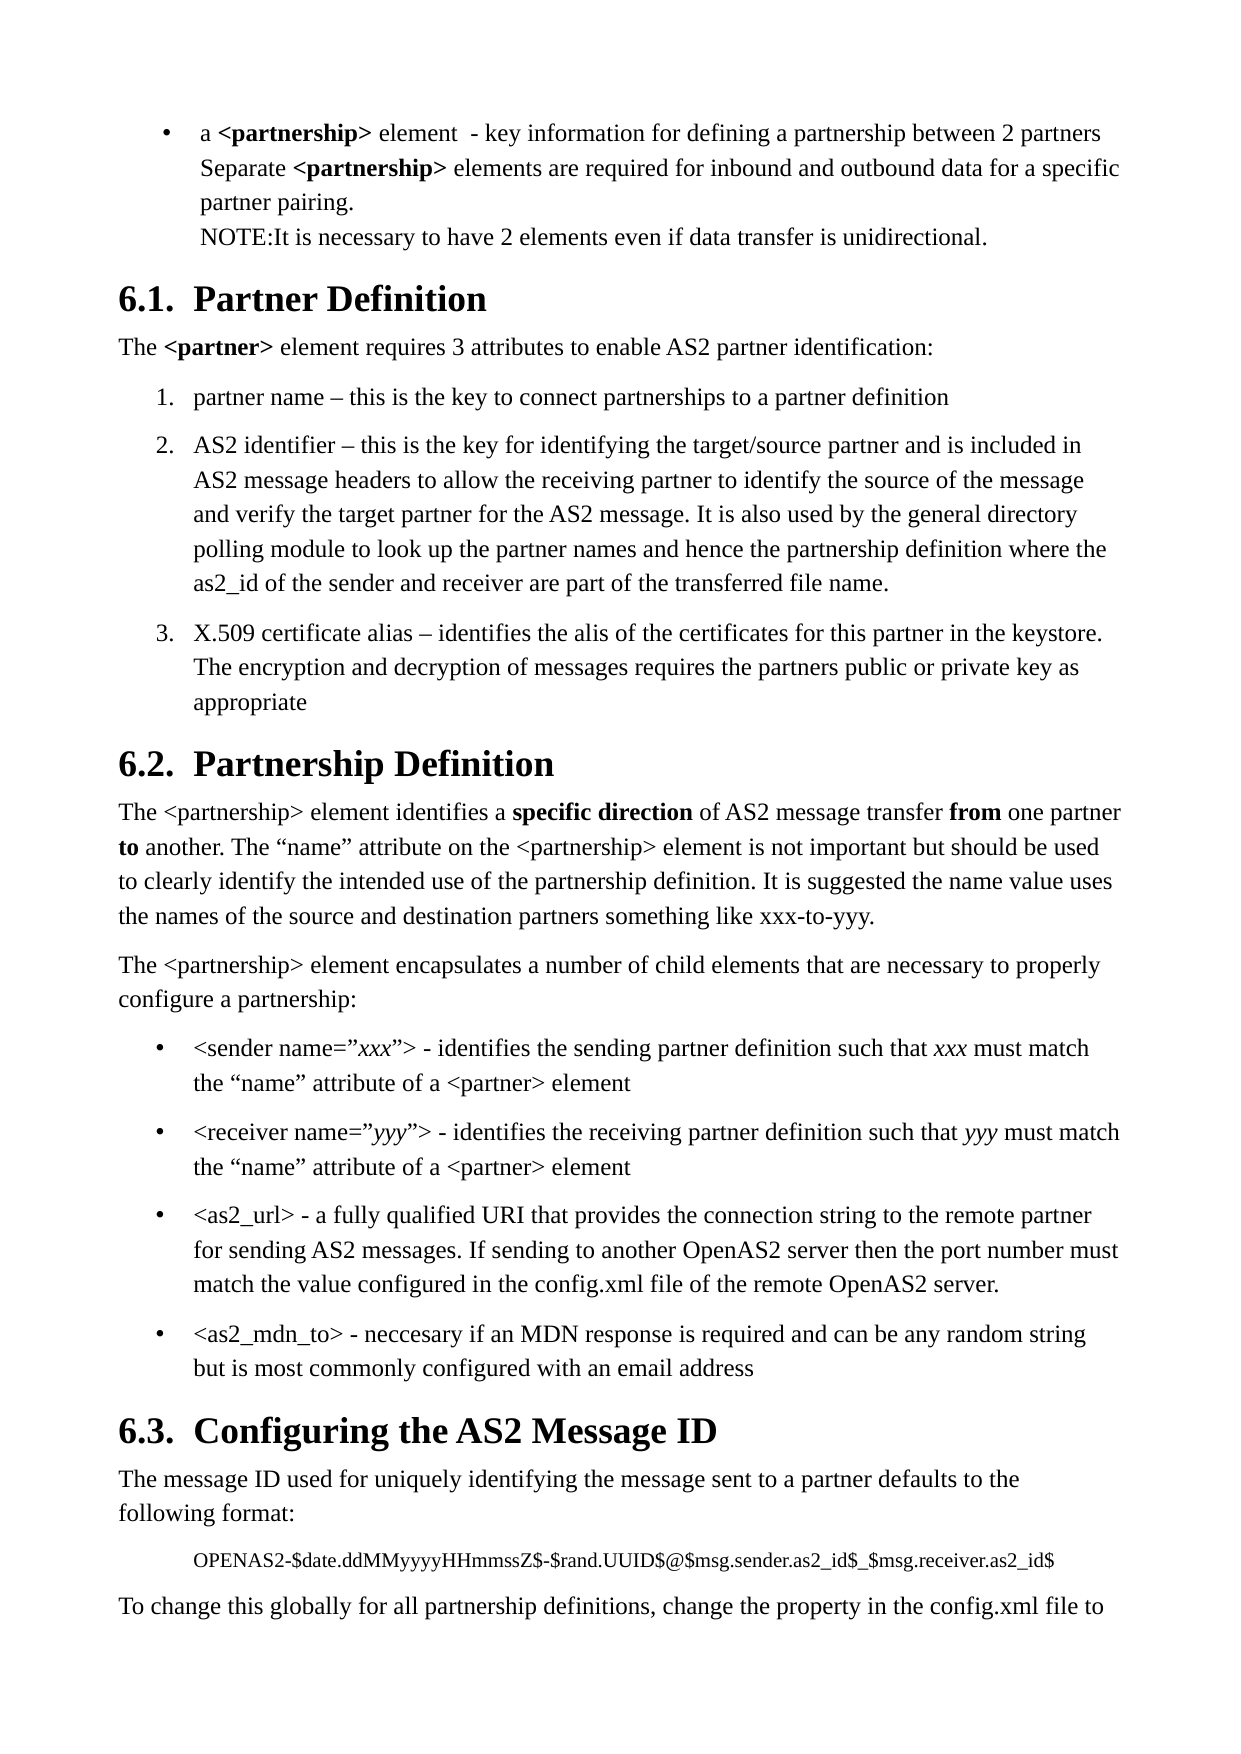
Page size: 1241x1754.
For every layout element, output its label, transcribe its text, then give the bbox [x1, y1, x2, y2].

list partner name – this is the key to connect partnerships to a partner definition [156, 382, 1122, 410]
text The <partner> element requires 3 attributes to enable AS2 partner identification: [118, 332, 1122, 361]
subtitle Partnership Definition [118, 742, 1122, 785]
list <as2_mdn_to> - neccesary if an MDN response is required and can be any random string but is most commonly configured with an email address [156, 1319, 1122, 1382]
text The <partnership> element encapsulates a number of child elements that are necessary to properly configure a partnership: [118, 950, 1122, 1013]
text The <partnership> element identifies a specific direction of AS2 message transfer from one partner to another. The “name” attribute on the <partnership> element is not important but should be used to clearly identify the intended use of the partnership definition. It is suggested the name value uses the names of the source and destination partners something like xxx-to-yyy. [118, 797, 1122, 930]
list AS2 identifier – this is the key for identifying the target/source partner and is included in AS2 message headers to allow the receiving partner to identify the source of the message and verify the target partner for the AS2 message. It is also used by the general directory polling module to look up the partner names and hence the partnership definition where the as2_id of the sender and receiver are part of the transferred file name. [156, 431, 1122, 597]
list <as2_url> - a fully qualified URI that provides the connection string to the remote partner for sending AS2 messages. If sending to another OpenAS2 server then the port number must match the value configured in the config.xml file of the remote OpenAS2 server. [156, 1201, 1122, 1298]
list <sender name=”xxx”> - identifies the sending partner definition such that xxx must match the “name” attribute of a <partner> element [156, 1033, 1122, 1097]
text OPENAS2-$date.ddMMyyyyHHmmssZ$-$rand.UUID$@$msg.sender.as2_id$_$msg.receiver.as2_id$ [193, 1548, 1122, 1572]
subtitle Partner Definition [118, 277, 1122, 320]
list X.509 certificate alias – identifies the alis of the certificates for this partner in the keystore. The encryption and decryption of messages requires the partners public or private key as appropriate [156, 618, 1122, 715]
list a <partnership> element - key information for defining a partnership between 2 partners Separate <partnership> elements are required for inbound and outbound data for a specific partner pairing. NOTE:It is necessary to have 2 elements even if data transfer is unidirectional. [162, 118, 1122, 250]
text The message ID used for uniquely identifying the message sent to a partner defaults to the following format: [118, 1464, 1122, 1527]
text To change this globally for all partnership definitions, change the property in the config.xml file to [118, 1591, 1122, 1620]
subtitle Configuring the AS2 Message ID [118, 1408, 1122, 1452]
list <receiver name=”yyy”> - identifies the receiving partner definition such that yyy must match the “name” attribute of a <partner> element [156, 1117, 1122, 1180]
